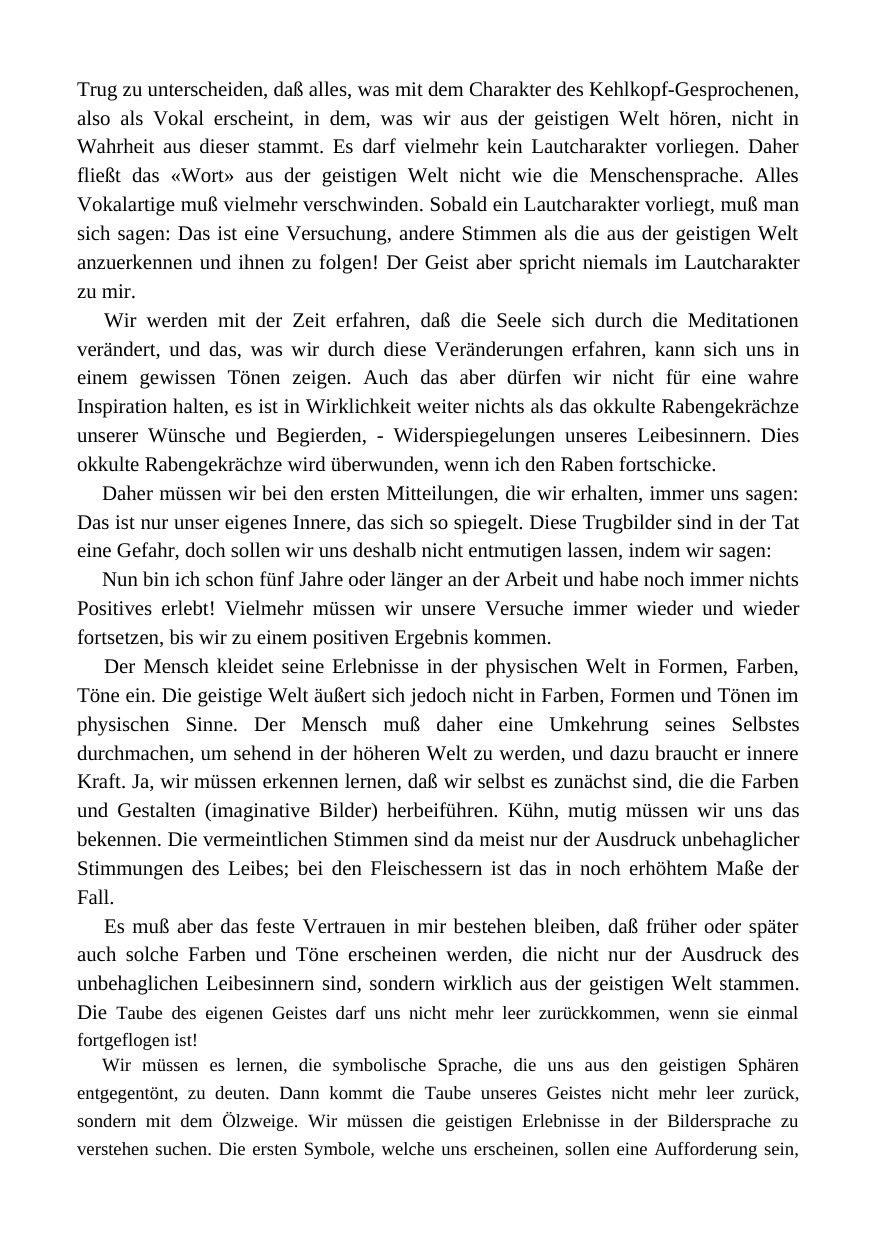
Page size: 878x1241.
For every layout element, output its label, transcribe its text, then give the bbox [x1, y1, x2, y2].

text Nun bin ich schon fünf Jahre oder länger an der Arbeit und habe noch immer nichts Positives erlebt! Vielmehr müssen wir unsere Versuche immer wieder und wieder fortsetzen, bis wir zu einem positiven Ergebnis kommen. [77, 567, 800, 649]
text Trug zu unterscheiden, daß alles, was mit dem Charakter des Kehlkopf-Gesprochenen, also als Vokal erscheint, in dem, was wir aus der geistigen Welt hören, nicht in Wahrheit aus dieser stammt. Es darf vielmehr kein Lautcharakter vorliegen. Daher fließt das «Wort» aus der geistigen Welt nicht wie die Menschensprache. Alles Vokalartige muß vielmehr verschwinden. Sobald ein Lautcharakter vorliegt, muß man sich sagen: Das ist eine Versuchung, andere Stimmen als die aus der geistigen Welt anzuerkennen und ihnen zu folgen! Der Geist aber spricht niemals im Lautcharakter zu mir. [77, 77, 800, 303]
text Daher müssen wir bei den ersten Mitteilungen, die wir erhalten, immer uns sagen: Das ist nur unser eigenes Innere, das sich so spiegelt. Diese Trugbilder sind in der Tat eine Gefahr, doch sollen wir uns deshalb nicht entmutigen lassen, indem wir sagen: [77, 481, 800, 562]
text Es muß aber das feste Vertrauen in mir bestehen bleiben, daß früher oder später auch solche Farben und Töne erscheinen werden, die nicht nur der Ausdruck des unbehaglichen Leibesinnern sind, sondern wirklich aus der geistigen Welt stammen. Die Taube des eigenen Geistes darf uns nicht mehr leer zurückkommen, wenn sie einmal fortgeflogen ist! [77, 913, 800, 1050]
text Wir müssen es lernen, die symbolische Sprache, die uns aus den geistigen Sphären entgegentönt, zu deuten. Dann kommt die Taube unseres Geistes nicht mehr leer zurück, sondern mit dem Ölzweige. Wir müssen die geistigen Erlebnisse in der Bildersprache zu verstehen suchen. Die ersten Symbole, welche uns erscheinen, sollen eine Aufforderung sein, [77, 1054, 800, 1160]
text Wir werden mit der Zeit erfahren, daß die Seele sich durch die Meditationen verändert, und das, was wir durch diese Veränderungen erfahren, kann sich uns in einem gewissen Tönen zeigen. Auch das aber dürfen wir nicht für eine wahre Inspiration halten, es ist in Wirklichkeit weiter nichts als das okkulte Rabengekrächze unserer Wünsche und Begierden, - Widerspiegelungen unseres Leibesinnern. Dies okkulte Rabengekrächze wird überwunden, wenn ich den Raben fortschicke. [77, 308, 800, 476]
text Der Mensch kleidet seine Erlebnisse in der physischen Welt in Formen, Farben, Töne ein. Die geistige Welt äußert sich jedoch nicht in Farben, Formen und Tönen im physischen Sinne. Der Mensch muß daher eine Umkehrung seines Selbstes durchmachen, um sehend in der höheren Welt zu werden, und dazu braucht er innere Kraft. Ja, wir müssen erkennen lernen, daß wir selbst es zunächst sind, die die Farben und Gestalten (imaginative Bilder) herbeiführen. Kühn, mutig müssen wir uns das bekennen. Die vermeintlichen Stimmen sind da meist nur der Ausdruck unbehaglicher Stimmungen des Leibes; bei den Fleischessern ist das in noch erhöhtem Maße der Fall. [77, 654, 800, 909]
